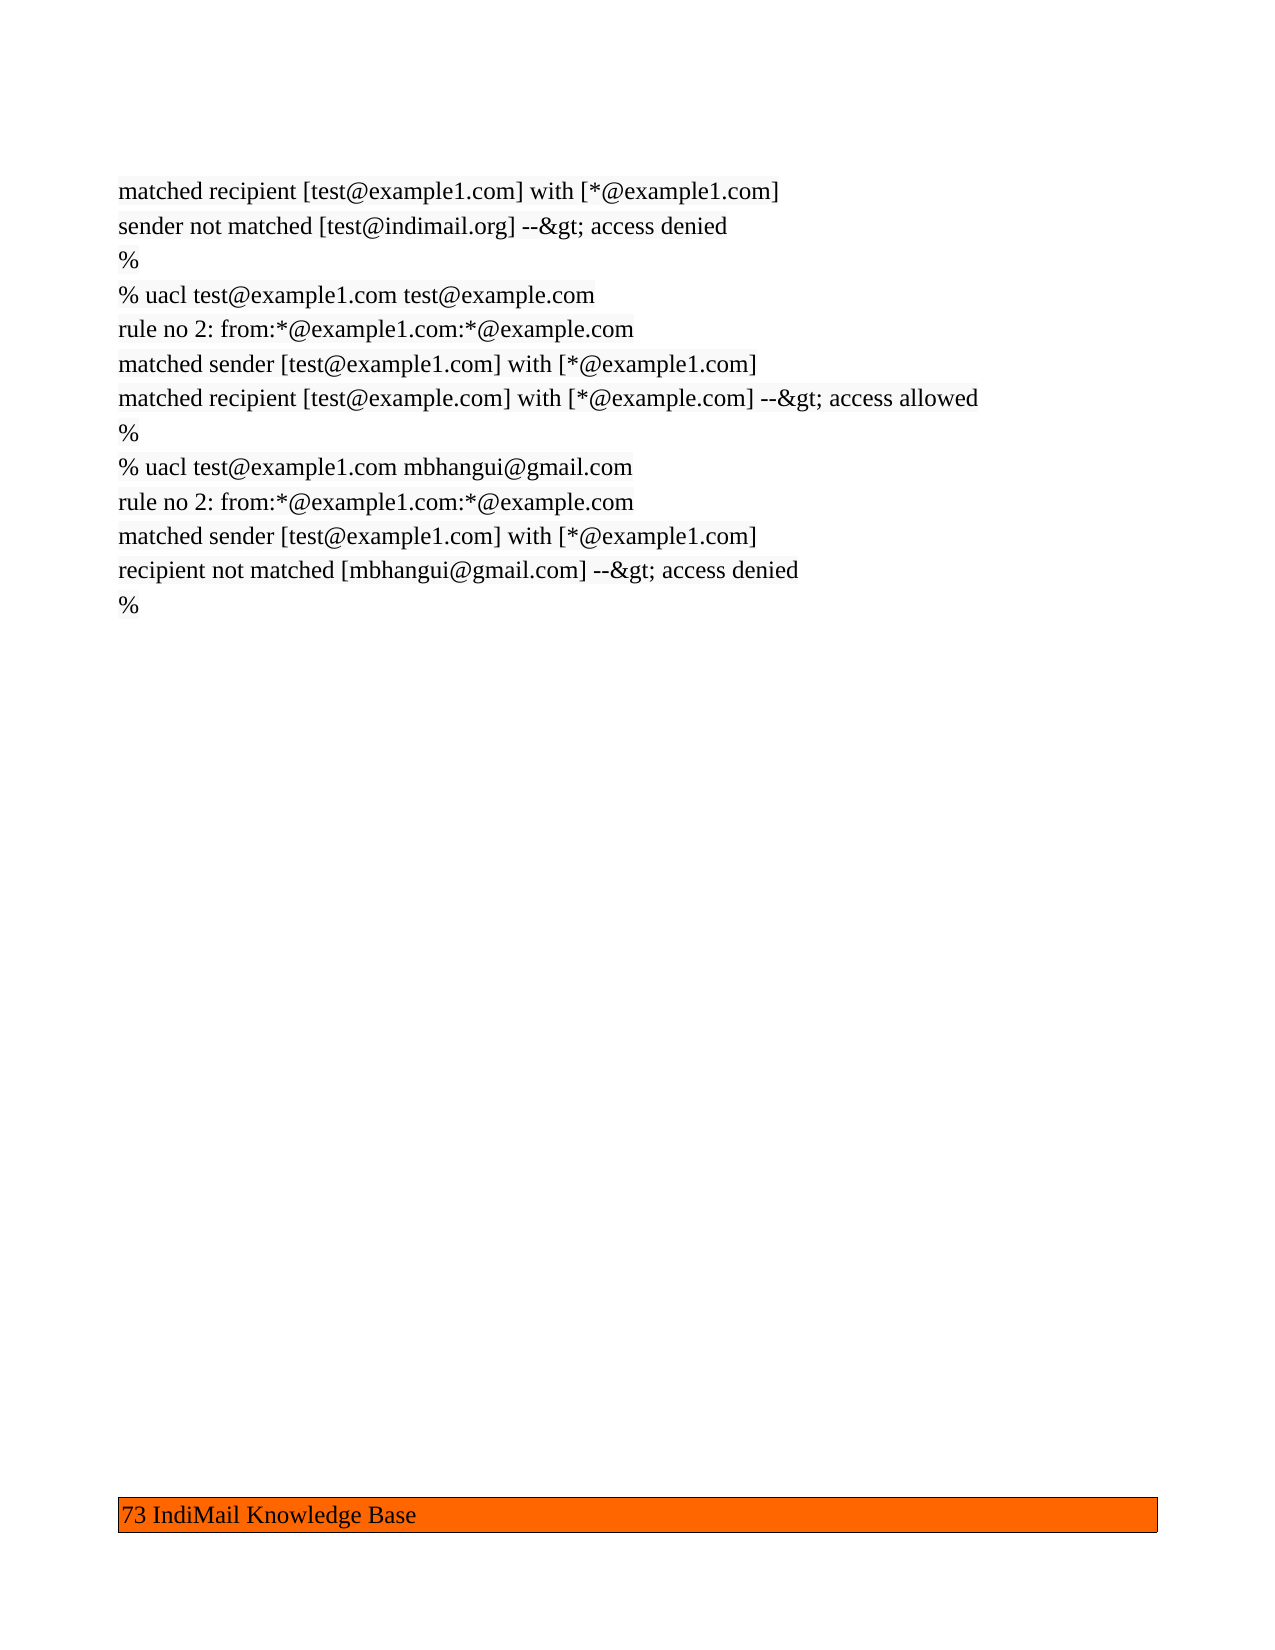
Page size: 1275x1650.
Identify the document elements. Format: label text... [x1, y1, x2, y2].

text matched recipient [test@example1.com] with [*@example1.com] sender not matched [test@indimail.org] --&gt; access denied % % uacl test@example1.com test@example.com rule no 2: from:*@example1.com:*@example.com matched sender [test@example1.com] with [*@example1.com] matched recipient [test@example.com] with [*@example.com] --&gt; access allowed % % uacl test@example1.com mbhangui@gmail.com rule no 2: from:*@example1.com:*@example.com matched sender [test@example1.com] with [*@example1.com] recipient not matched [mbhangui@gmail.com] --&gt; access denied % [118, 176, 1157, 619]
